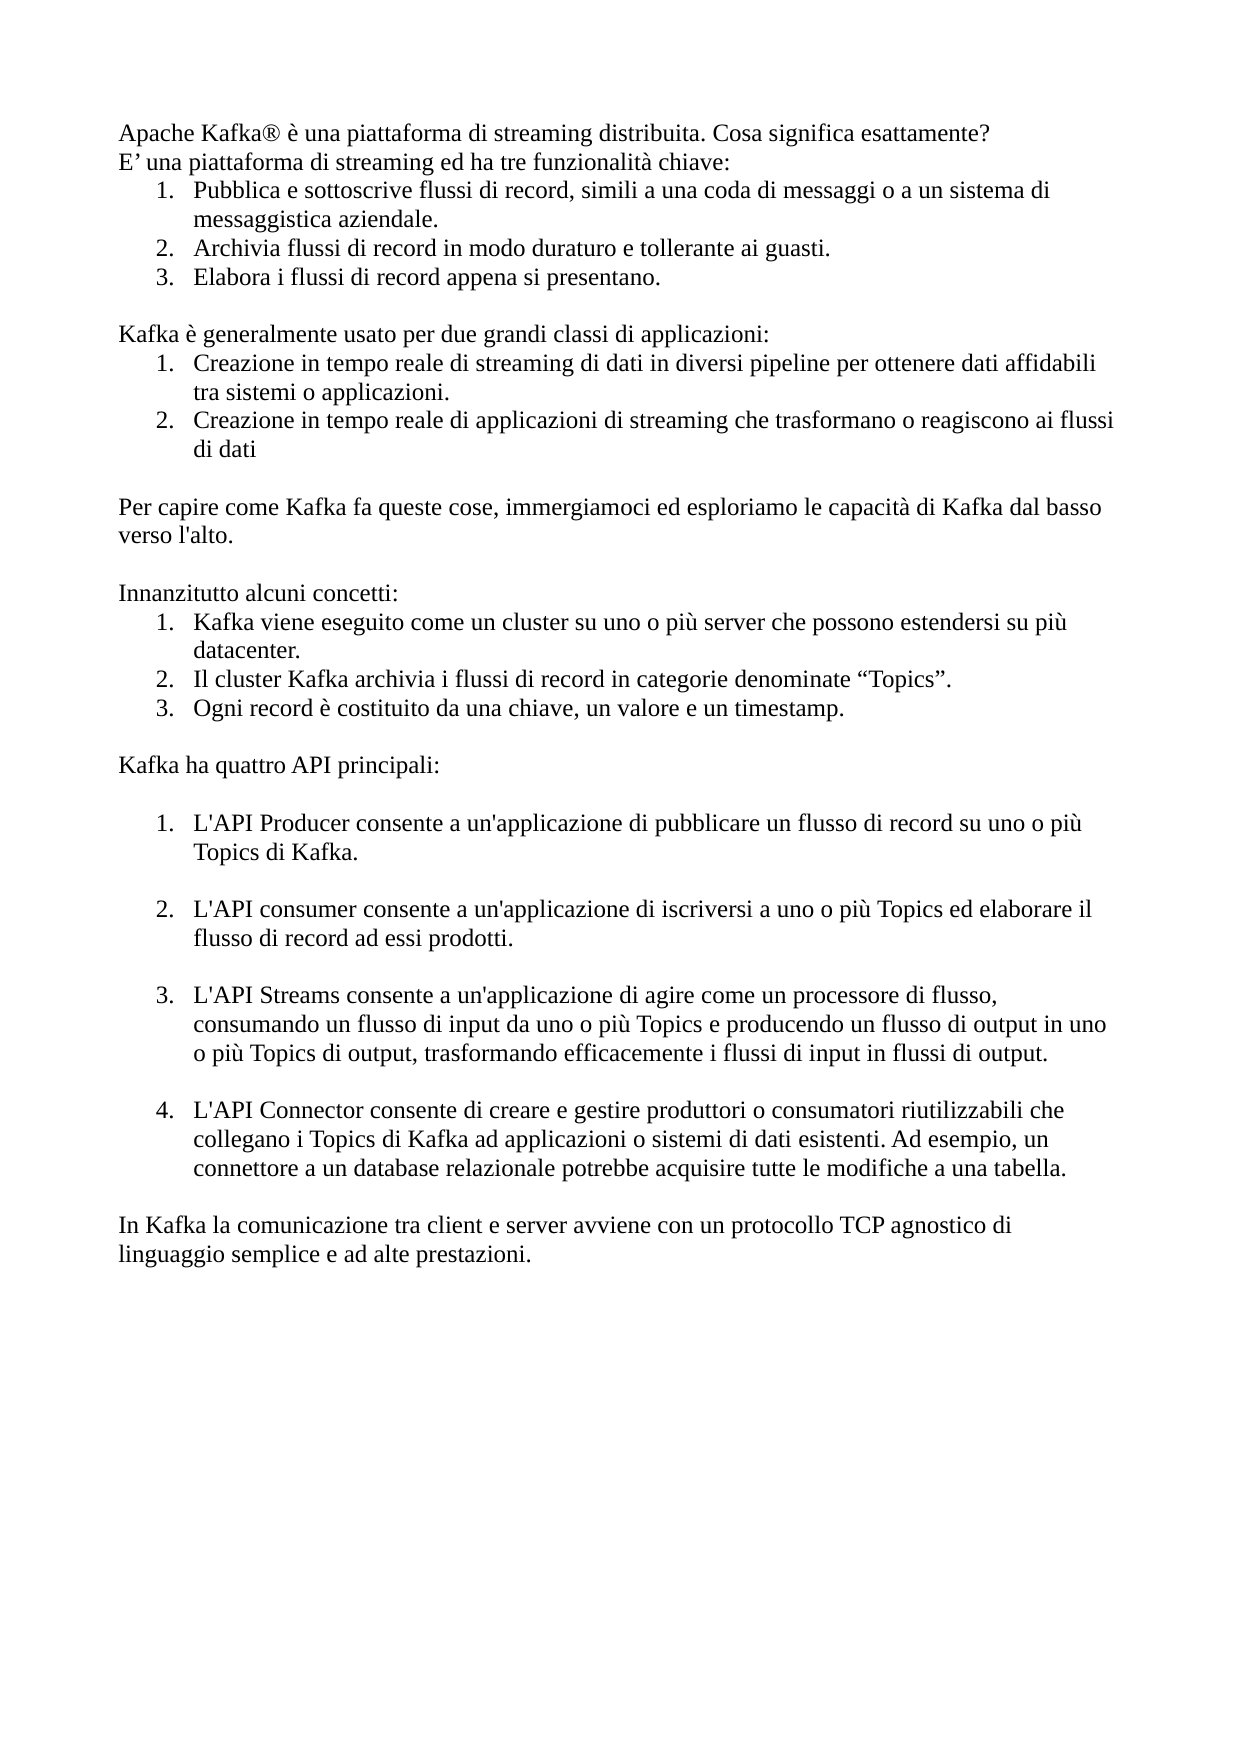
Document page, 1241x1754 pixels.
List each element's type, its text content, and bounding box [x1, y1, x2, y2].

list L'API Producer consente a un'applicazione di pubblicare un flusso di record su uno o più Topics di Kafka. [156, 808, 1122, 866]
text In Kafka la comunicazione tra client e server avviene con un protocollo TCP agnostico di linguaggio semplice e ad alte prestazioni. [118, 1211, 1122, 1268]
list Archivia flussi di record in modo duraturo e tollerante ai guasti. [156, 233, 1122, 262]
list L'API Streams consente a un'applicazione di agire come un processore di flusso, consumando un flusso di input da uno o più Topics e producendo un flusso di output in uno o più Topics di output, trasformando efficacemente i flussi di input in flussi di output. [156, 981, 1122, 1067]
list L'API Connector consente di creare e gestire produttori o consumatori riutilizzabili che collegano i Topics di Kafka ad applicazioni o sistemi di dati esistenti. Ad esempio, un connettore a un database relazionale potrebbe acquisire tutte le modifiche a una tabella. [156, 1096, 1122, 1182]
text Innanzitutto alcuni concetti: [118, 578, 1122, 607]
list Il cluster Kafka archivia i flussi di record in categorie denominate “Topics”. [156, 664, 1122, 693]
text E’ una piattaforma di streaming ed ha tre funzionalità chiave: [118, 147, 1122, 176]
list Ogni record è costituito da una chiave, un valore e un timestamp. [156, 693, 1122, 722]
list Creazione in tempo reale di streaming di dati in diversi pipeline per ottenere dati affidabili tra sistemi o applicazioni. [156, 348, 1122, 406]
list Creazione in tempo reale di applicazioni di streaming che trasformano o reagiscono ai flussi di dati [156, 406, 1122, 463]
text Per capire come Kafka fa queste cose, immergiamoci ed esploriamo le capacità di Kafka dal basso verso l'alto. [118, 492, 1122, 549]
text Apache Kafka® è una piattaforma di streaming distribuita. Cosa significa esattamente? [118, 118, 1122, 147]
list L'API consumer consente a un'applicazione di iscriversi a uno o più Topics ed elaborare il flusso di record ad essi prodotti. [156, 894, 1122, 952]
list Kafka viene eseguito come un cluster su uno o più server che possono estendersi su più datacenter. [156, 607, 1122, 664]
list Elabora i flussi di record appena si presentano. [156, 262, 1122, 291]
list Pubblica e sottoscrive flussi di record, simili a una coda di messaggi o a un sistema di messaggistica aziendale. [156, 176, 1122, 233]
text Kafka ha quattro API principali: [118, 751, 1122, 779]
text Kafka è generalmente usato per due grandi classi di applicazioni: [118, 319, 1122, 348]
